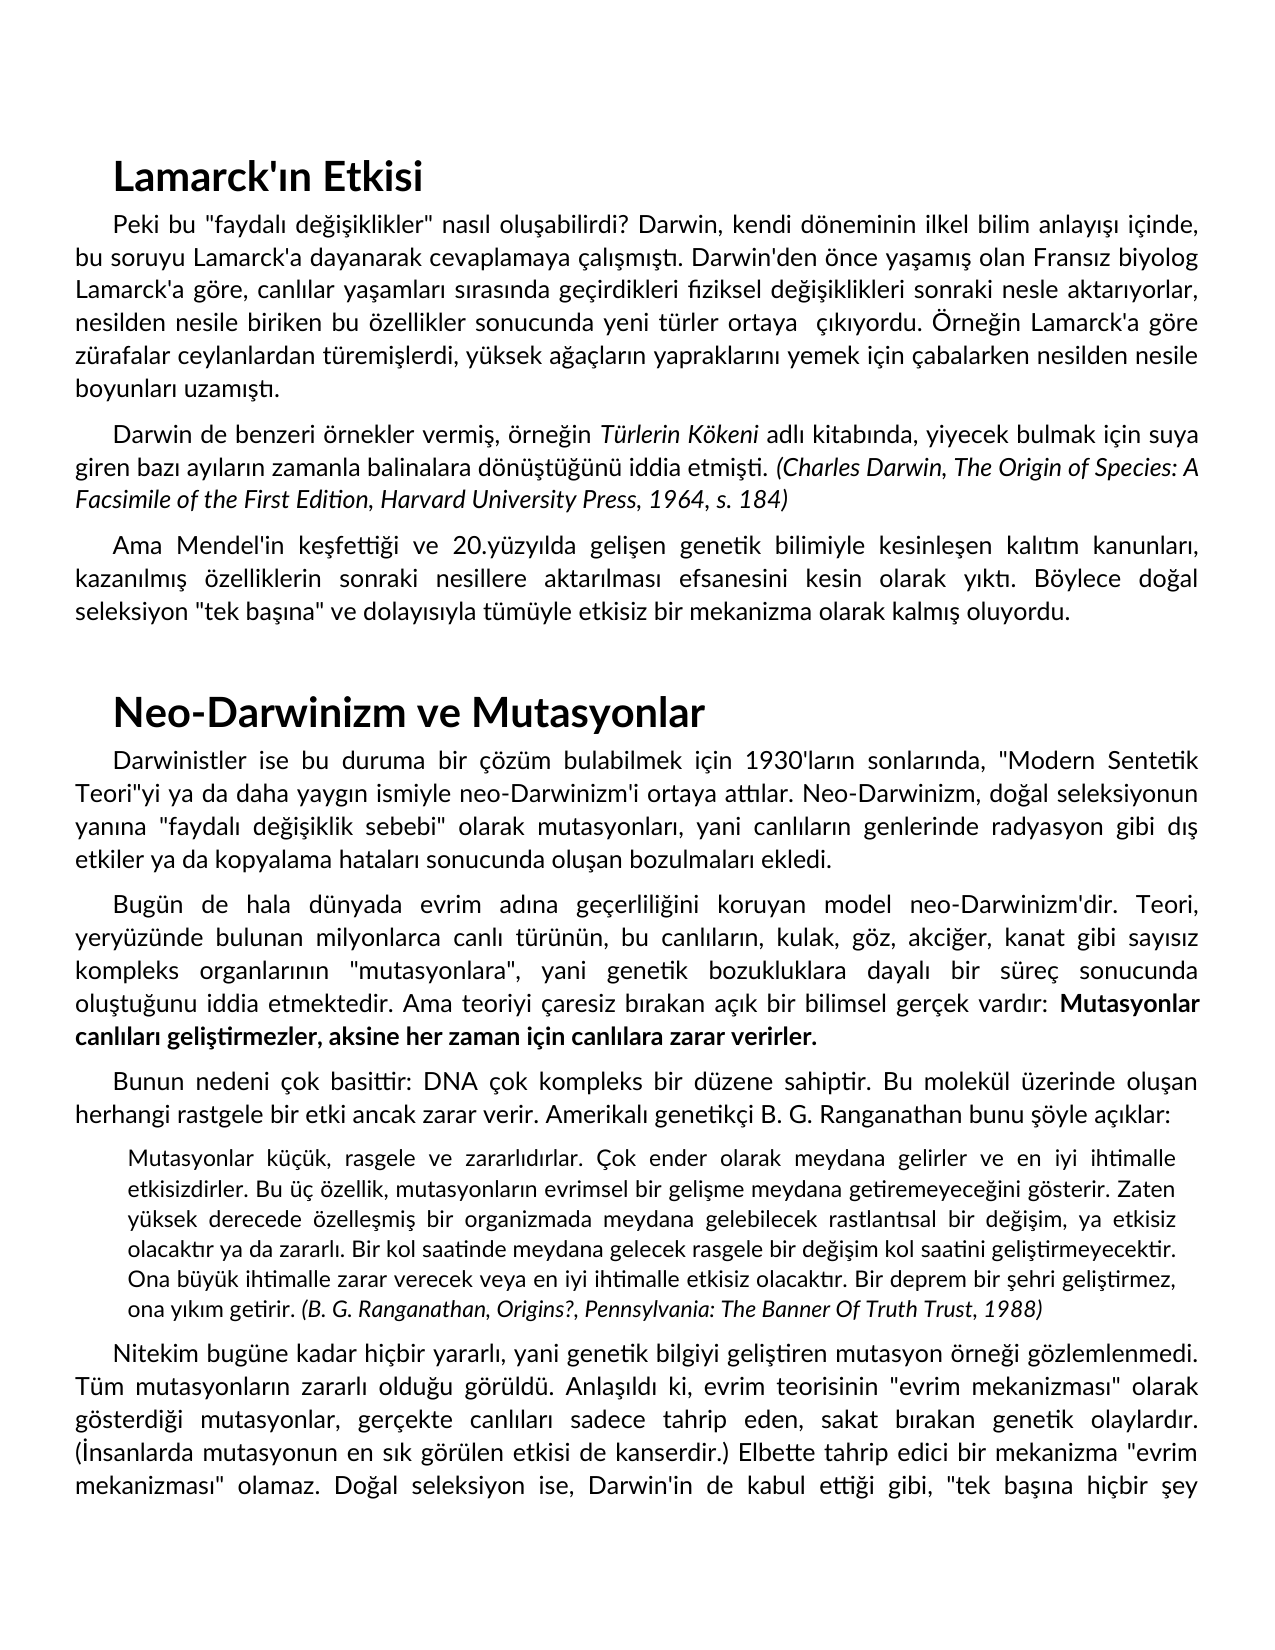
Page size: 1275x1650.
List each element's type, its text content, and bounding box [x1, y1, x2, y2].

subtitle Neo-Darwinizm ve Mutasyonlar [112, 686, 1200, 736]
text Ama Mendel'in keşfettiği ve 20.yüzyılda gelişen genetik bilimiyle kesinleşen kalıtım kanunları, kazanılmış özelliklerin sonraki nesillere aktarılması efsanesini kesin olarak yıktı. Böylece doğal seleksiyon "tek başına" ve dolayısıyla tümüyle etkisiz bir mekanizma olarak kalmış oluyordu. [75, 529, 1200, 625]
text Bugün de hala dünyada evrim adına geçerliliğini koruyan model neo-Darwinizm'dir. Teori, yeryüzünde bulunan milyonlarca canlı türünün, bu canlıların, kulak, göz, akciğer, kanat gibi sayısız kompleks organlarının "mutasyonlara", yani genetik bozukluklara dayalı bir süreç sonucunda oluştuğunu iddia etmektedir. Ama teoriyi çaresiz bırakan açık bir bilimsel gerçek vardır: Mutasyonlar canlıları geliştirmezler, aksine her zaman için canlılara zarar verirler. [75, 889, 1200, 1050]
text Bunun nedeni çok basittir: DNA çok kompleks bir düzene sahiptir. Bu molekül üzerinde oluşan herhangi rastgele bir etki ancak zarar verir. Amerikalı genetikçi B. G. Ranganathan bunu şöyle açıklar: [75, 1066, 1200, 1129]
text Nitekim bugüne kadar hiçbir yararlı, yani genetik bilgiyi geliştiren mutasyon örneği gözlemlenmedi. Tüm mutasyonların zararlı olduğu görüldü. Anlaşıldı ki, evrim teorisinin "evrim mekanizması" olarak gösterdiği mutasyonlar, gerçekte canlıları sadece tahrip eden, sakat bırakan genetik olaylardır. (İnsanlarda mutasyonun en sık görülen etkisi de kanserdir.) Elbette tahrip edici bir mekanizma "evrim mekanizması" olamaz. Doğal seleksiyon ise, Darwin'in de kabul ettiği gibi, "tek başına hiçbir şey [75, 1338, 1200, 1499]
subtitle Lamarck'ın Etkisi [112, 150, 1200, 200]
text Darwin de benzeri örnekler vermiş, örneğin Türlerin Kökeni adlı kitabında, yiyecek bulmak için suya giren bazı ayıların zamanla balinalara dönüştüğünü iddia etmişti. (Charles Darwin, The Origin of Species: A Facsimile of the First Edition, Harvard University Press, 1964, s. 184) [75, 418, 1200, 514]
text Mutasyonlar küçük, rasgele ve zararlıdırlar. Çok ender olarak meydana gelirler ve en iyi ihtimalle etkisizdirler. Bu üç özellik, mutasyonların evrimsel bir gelişme meydana getiremeyeceğini gösterir. Zaten yüksek derecede özelleşmiş bir organizmada meydana gelebilecek rastlantısal bir değişim, ya etkisiz olacaktır ya da zararlı. Bir kol saatinde meydana gelecek rasgele bir değişim kol saatini geliştirmeyecektir. Ona büyük ihtimalle zarar verecek veya en iyi ihtimalle etkisiz olacaktır. Bir deprem bir şehri geliştirmez, ona yıkım getirir. (B. G. Ranganathan, Origins?, Pennsylvania: The Banner Of Truth Trust, 1988) [127, 1144, 1177, 1323]
text Darwinistler ise bu duruma bir çözüm bulabilmek için 1930'ların sonlarında, "Modern Sentetik Teori"yi ya da daha yaygın ismiyle neo-Darwinizm'i ortaya attılar. Neo-Darwinizm, doğal seleksiyonun yanına "faydalı değişiklik sebebi" olarak mutasyonları, yani canlıların genlerinde radyasyon gibi dış etkiler ya da kopyalama hataları sonucunda oluşan bozulmaları ekledi. [75, 744, 1200, 873]
text Peki bu "faydalı değişiklikler" nasıl oluşabilirdi? Darwin, kendi döneminin ilkel bilim anlayışı içinde, bu soruyu Lamarck'a dayanarak cevaplamaya çalışmıştı. Darwin'den önce yaşamış olan Fransız biyolog Lamarck'a göre, canlılar yaşamları sırasında geçirdikleri fiziksel değişiklikleri sonraki nesle aktarıyorlar, nesilden nesile biriken bu özellikler sonucunda yeni türler ortaya çıkıyordu. Örneğin Lamarck'a göre zürafalar ceylanlardan türemişlerdi, yüksek ağaçların yapraklarını yemek için çabalarken nesilden nesile boyunları uzamıştı. [75, 208, 1200, 403]
